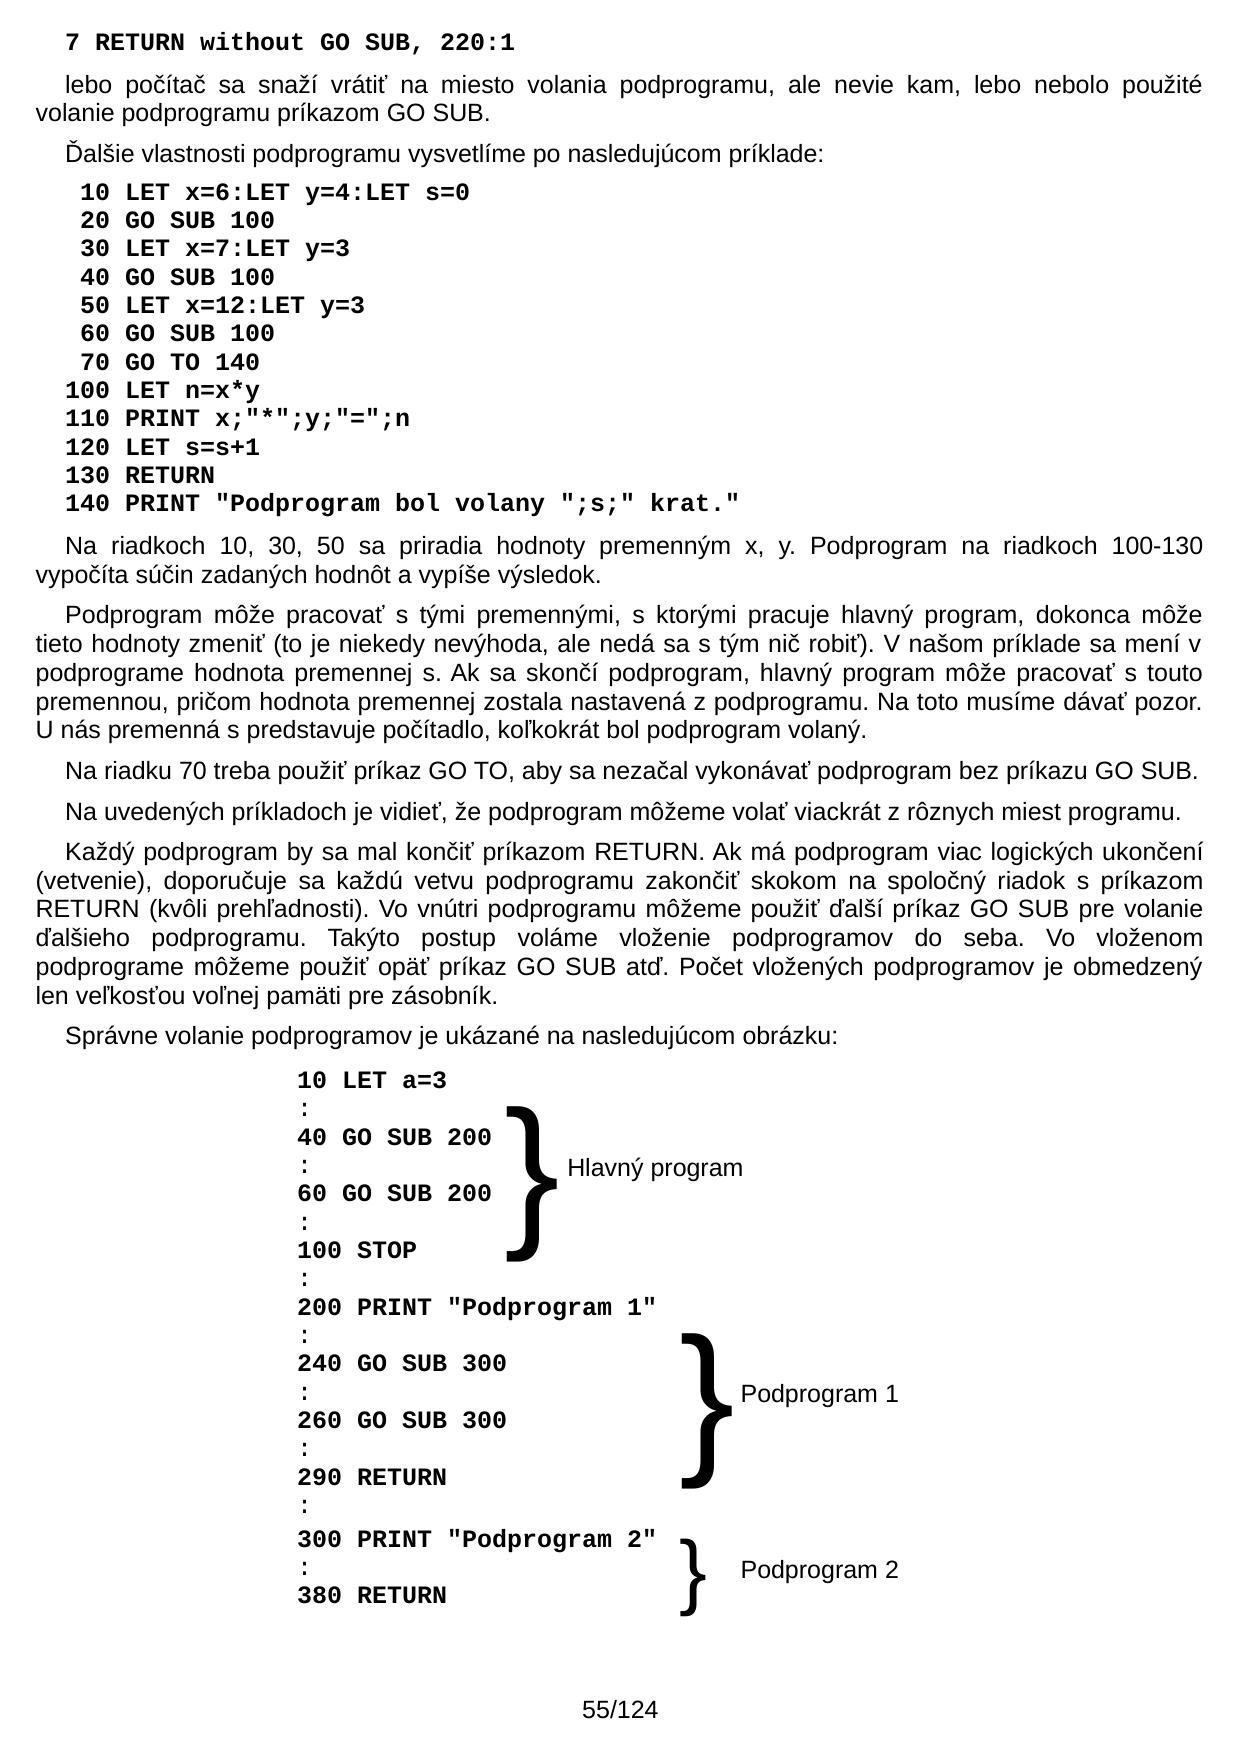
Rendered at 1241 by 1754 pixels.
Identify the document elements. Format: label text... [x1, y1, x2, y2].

text 60 GO SUB 100 [65, 321, 1205, 349]
text Podprogram môže pracovať s tými premennými, s ktorými pracuje hlavný program, dokonca môže tieto hodnoty zmeniť (to je niekedy nevýhoda, ale nedá sa s tým nič robiť). V našom príklade sa mení v podprograme hodnota premennej s. Ak sa skončí podprogram, hlavný program môže pracovať s touto premennou, pričom hodnota premennej zostala nastavená z podprogramu. Na toto musíme dávať pozor. U nás premenná s predstavuje počítadlo, koľkokrát bol podprogram volaný. [35, 600, 1205, 744]
text Na riadkoch 10, 30, 50 sa priradia hodnoty premenným x, y. Podprogram na riadkoch 100-130 vypočíta súčin zadaných hodnôt a vypíše výsledok. [35, 531, 1205, 589]
table_header } [505, 1068, 567, 1266]
text 20 GO SUB 100 [65, 208, 1205, 236]
text 40 GO SUB 100 [65, 264, 1205, 293]
table_cell : [297, 1266, 943, 1294]
table_cell 200 PRINT "Podprogram 1" : 240 GO SUB 300 : 260 GO SUB 300 : 290 RETURN [297, 1294, 679, 1493]
text 140 PRINT "Podprogram bol volany ";s;" krat." [65, 491, 1205, 519]
table_cell Podprogram 1 [740, 1294, 943, 1493]
text Každý podprogram by sa mal končiť príkazom RETURN. Ak má podprogram viac logických ukončení (vetvenie), doporučuje sa každú vetvu podprogramu zakončiť skokom na spoločný riadok s príkazom RETURN (kvôli prehľadnosti). Vo vnútri podprogramu môžeme použiť ďalší príkaz GO SUB pre volanie ďalšieho podprogramu. Takýto postup voláme vloženie podprogramov do seba. Vo vloženom podprograme môžeme použiť opäť príkaz GO SUB atď. Počet vložených podprogramov je obmedzený len veľkosťou voľnej pamäti pre zásobník. [35, 837, 1205, 1009]
text 10 LET x=6:LET y=4:LET s=0 [65, 179, 1205, 208]
text 120 LET s=s+1 [65, 434, 1205, 463]
text lebo počítač sa snaží vrátiť na miesto volania podprogramu, ale nevie kam, lebo nebolo použité volanie podprogramu príkazom GO SUB. [35, 69, 1205, 127]
table_cell : [297, 1493, 943, 1521]
text Na riadku 70 treba použiť príkaz GO TO, aby sa nezačal vykonávať podprogram bez príkazu GO SUB. [35, 756, 1205, 785]
table_cell Podprogram 2 [740, 1521, 943, 1617]
text Na uvedených príkladoch je vidieť, že podprogram môžeme volať viackrát z rôznych miest programu. [35, 796, 1205, 825]
text Ďalšie vlastnosti podprogramu vysvetlíme po nasledujúcom príklade: [35, 139, 1205, 168]
text 130 RETURN [65, 463, 1205, 491]
text 70 GO TO 140 [65, 349, 1205, 378]
table_header 10 LET a=3 : 40 GO SUB 200 : 60 GO SUB 200 : 100 STOP [297, 1068, 504, 1266]
table_cell } [679, 1521, 740, 1617]
text 7 RETURN without GO SUB, 220:1 [65, 29, 1205, 58]
text Správne volanie podprogramov je ukázané na nasledujúcom obrázku: [35, 1021, 1205, 1050]
text 50 LET x=12:LET y=3 [65, 293, 1205, 321]
table_cell 300 PRINT "Podprogram 2" : 380 RETURN [297, 1521, 679, 1617]
table_header Hlavný program [567, 1068, 943, 1266]
text 30 LET x=7:LET y=3 [65, 236, 1205, 264]
table_cell } [679, 1294, 740, 1493]
text 110 PRINT x;"*";y;"=";n [65, 406, 1205, 434]
text 100 LET n=x*y [65, 378, 1205, 406]
